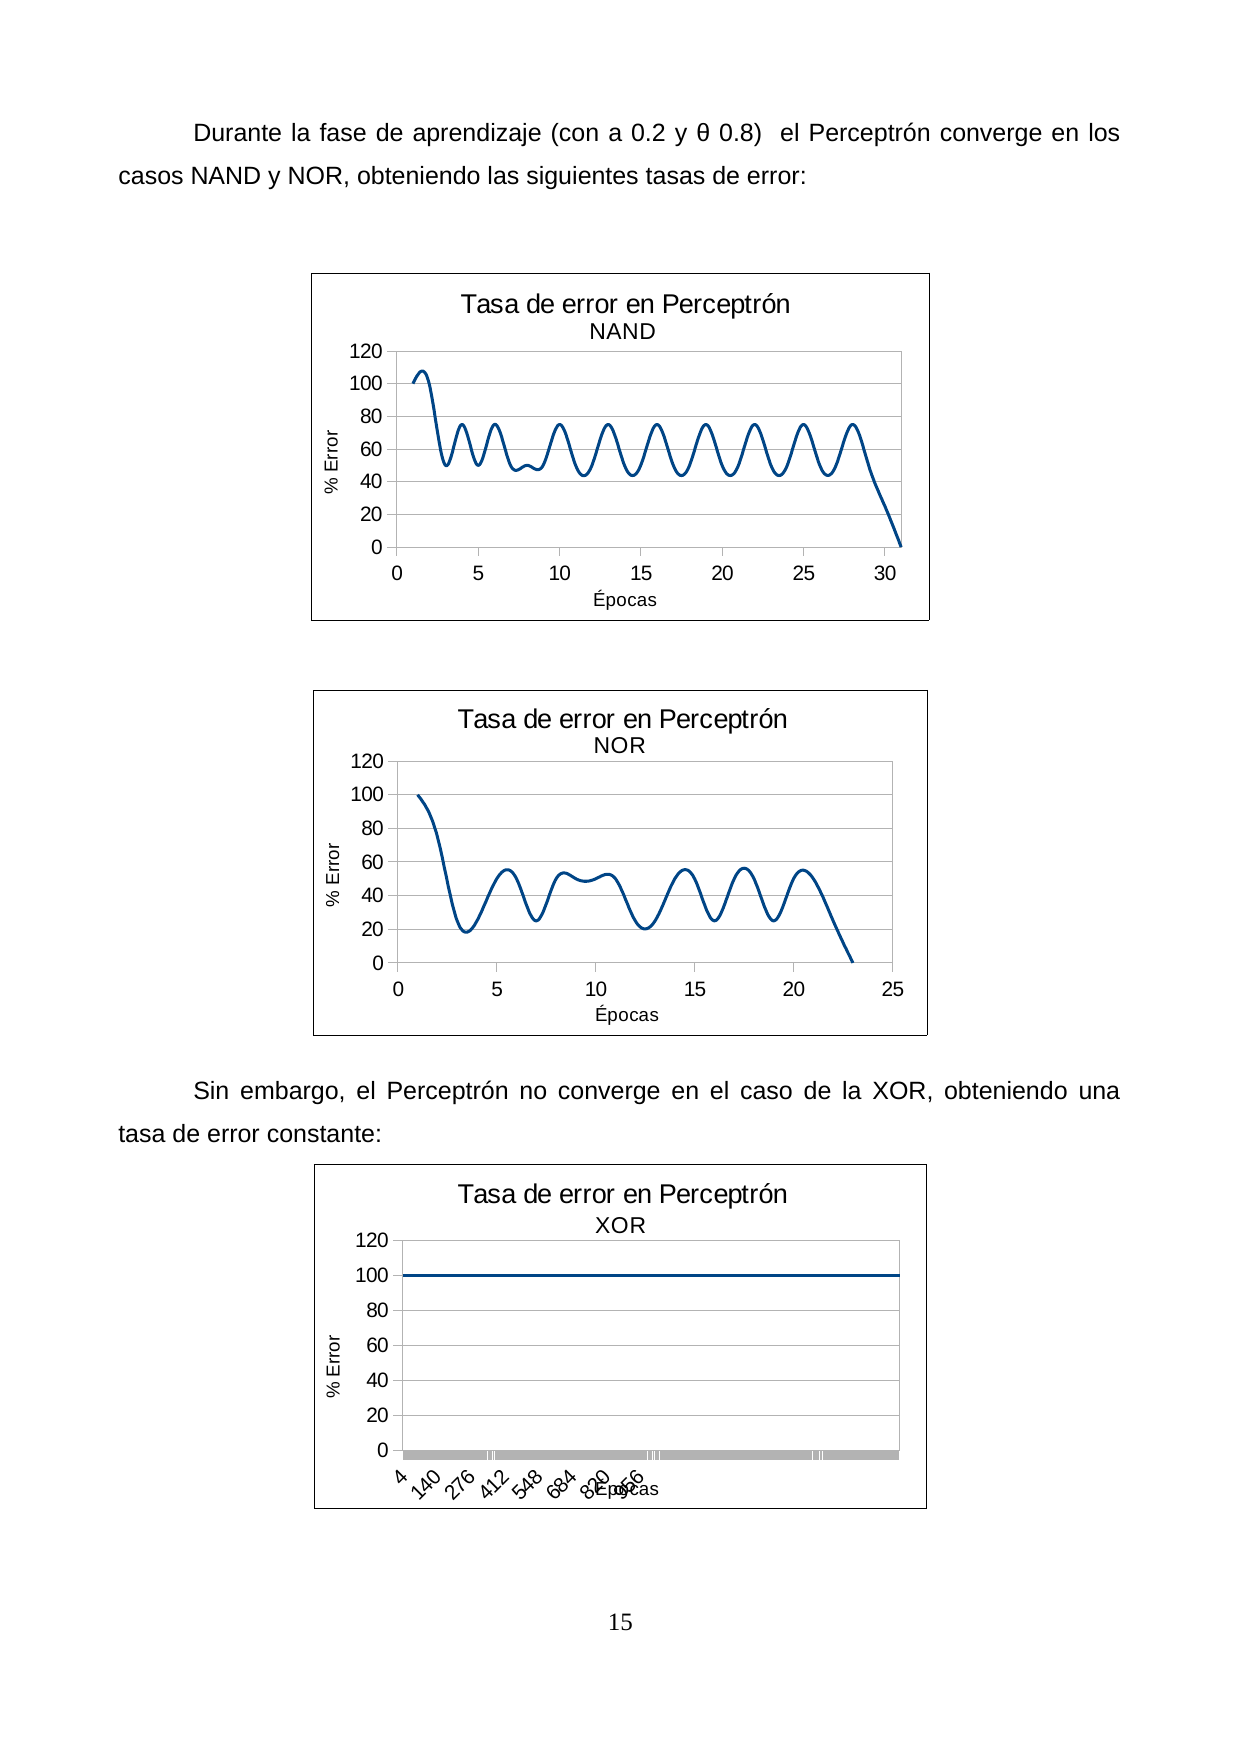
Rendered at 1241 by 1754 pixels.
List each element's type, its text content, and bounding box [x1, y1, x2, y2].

text Durante la fase de aprendizaje (con a 0.2 y θ 0.8) el Perceptrón converge en los casos NAND y NOR, obteniendo las siguientes tasas de error: [118, 118, 1122, 190]
text Sin embargo, el Perceptrón no converge en el caso de la XOR, obteniendo una tasa de error constante: [118, 1076, 1122, 1148]
